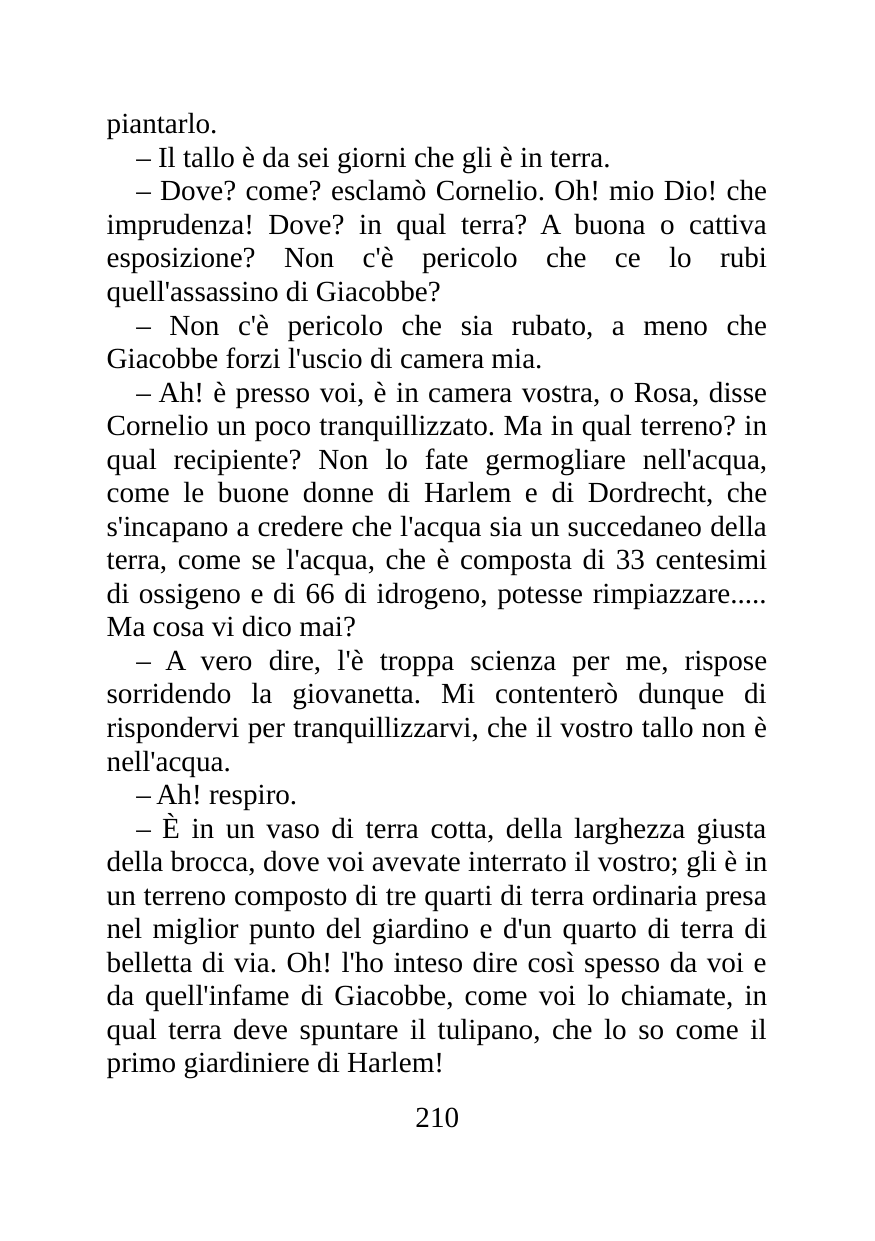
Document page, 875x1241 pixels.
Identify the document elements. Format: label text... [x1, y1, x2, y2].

text ‒ Ah! respiro. [106, 777, 768, 811]
text ‒ Il tallo è da sei giorni che gli è in terra. [106, 140, 768, 173]
text ‒ Non c'è pericolo che sia rubato, a meno che Giacobbe forzi l'uscio di camera mia. [106, 308, 768, 375]
text ‒ Ah! è presso voi, è in camera vostra, o Rosa, disse Cornelio un poco tranquillizzato. Ma in qual terreno? in qual recipiente? Non lo fate germogliare nell'acqua, come le buone donne di Harlem e di Dordrecht, che s'incapano a credere che l'acqua sia un succedaneo della terra, come se l'acqua, che è composta di 33 centesimi di ossigeno e di 66 di idrogeno, potesse rimpiazzare..... Ma cosa vi dico mai? [106, 375, 768, 643]
text ‒ A vero dire, l'è troppa scienza per me, rispose sorridendo la giovanetta. Mi contenterò dunque di rispondervi per tranquillizzarvi, che il vostro tallo non è nell'acqua. [106, 643, 768, 777]
text ‒ È in un vaso di terra cotta, della larghezza giusta della brocca, dove voi avevate interrato il vostro; gli è in un terreno composto di tre quarti di terra ordinaria presa nel miglior punto del giardino e d'un quarto di terra di belletta di via. Oh! l'ho inteso dire così spesso da voi e da quell'infame di Giacobbe, come voi lo chiamate, in qual terra deve spuntare il tulipano, che lo so come il primo giardiniere di Harlem! [106, 811, 768, 1079]
text piantarlo. [106, 106, 768, 140]
text ‒ Dove? come? esclamò Cornelio. Oh! mio Dio! che imprudenza! Dove? in qual terra? A buona o cattiva esposizione? Non c'è pericolo che ce lo rubi quell'assassino di Giacobbe? [106, 173, 768, 308]
